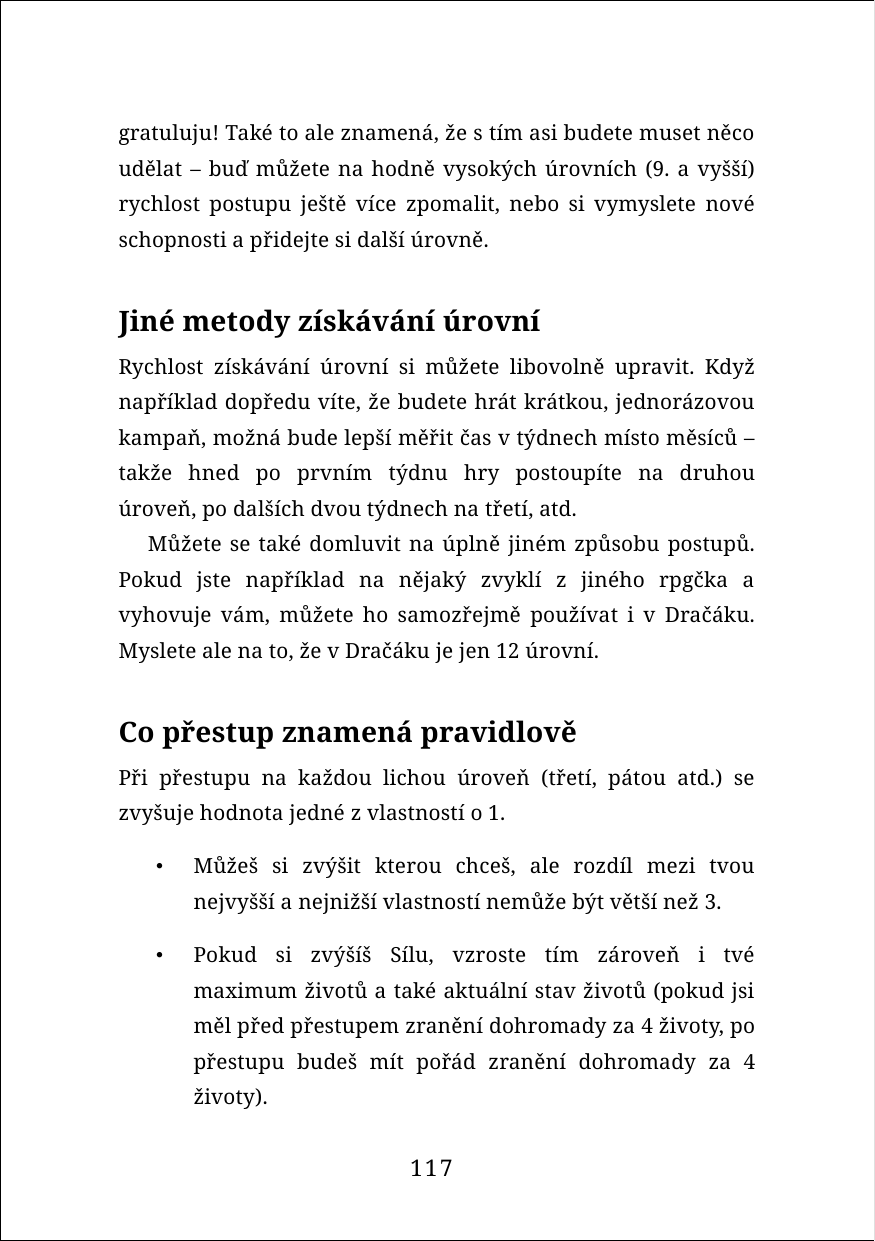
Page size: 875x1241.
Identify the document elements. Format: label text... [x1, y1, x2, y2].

subtitle Jiné metody získávání úrovní [118, 302, 756, 340]
text Rychlost získávání úrovní si můžete libovolně upravit. Když například dopředu víte, že budete hrát krátkou, jednorázovou kampaň, možná bude lepší měřit čas v týdnech místo měsíců – takže hned po prvním týdnu hry postoupíte na druhou úroveň, po dalších dvou týdnech na třetí, atd. Můžete se také domluvit na úplně jiném způsobu postupů. Pokud jste například na nějaký zvyklí z jiného rpgčka a vyhovuje vám, můžete ho samozřejmě používat i v Dračáku. Myslete ale na to, že v Dračáku je jen 12 úrovní. [118, 352, 756, 664]
text gratuluju! Také to ale znamená, že s tím asi budete muset něco udělat – buď můžete na hodně vysokých úrovních (9. a vyšší) rychlost postupu ještě více zpomalit, nebo si vymyslete nové schopnosti a přidejte si další úrovně. [118, 118, 756, 253]
list Pokud si zvýšíš Sílu, vzroste tím zároveň i tvé maximum životů a také aktuální stav životů (pokud jsi měl před přestupem zranění dohromady za 4 životy, po přestupu budeš mít pořád zranění dohromady za 4 životy). [156, 940, 756, 1111]
subtitle Co přestup znamená pravidlově [118, 713, 756, 751]
list Můžeš si zvýšit kterou chceš, ale rozdíl mezi tvou nejvyšší a nejnižší vlastností nemůže být větší než 3. [156, 852, 756, 916]
text Při přestupu na každou lichou úroveň (třetí, pátou atd.) se zvyšuje hodnota jedné z vlastností o 1. [118, 763, 756, 827]
